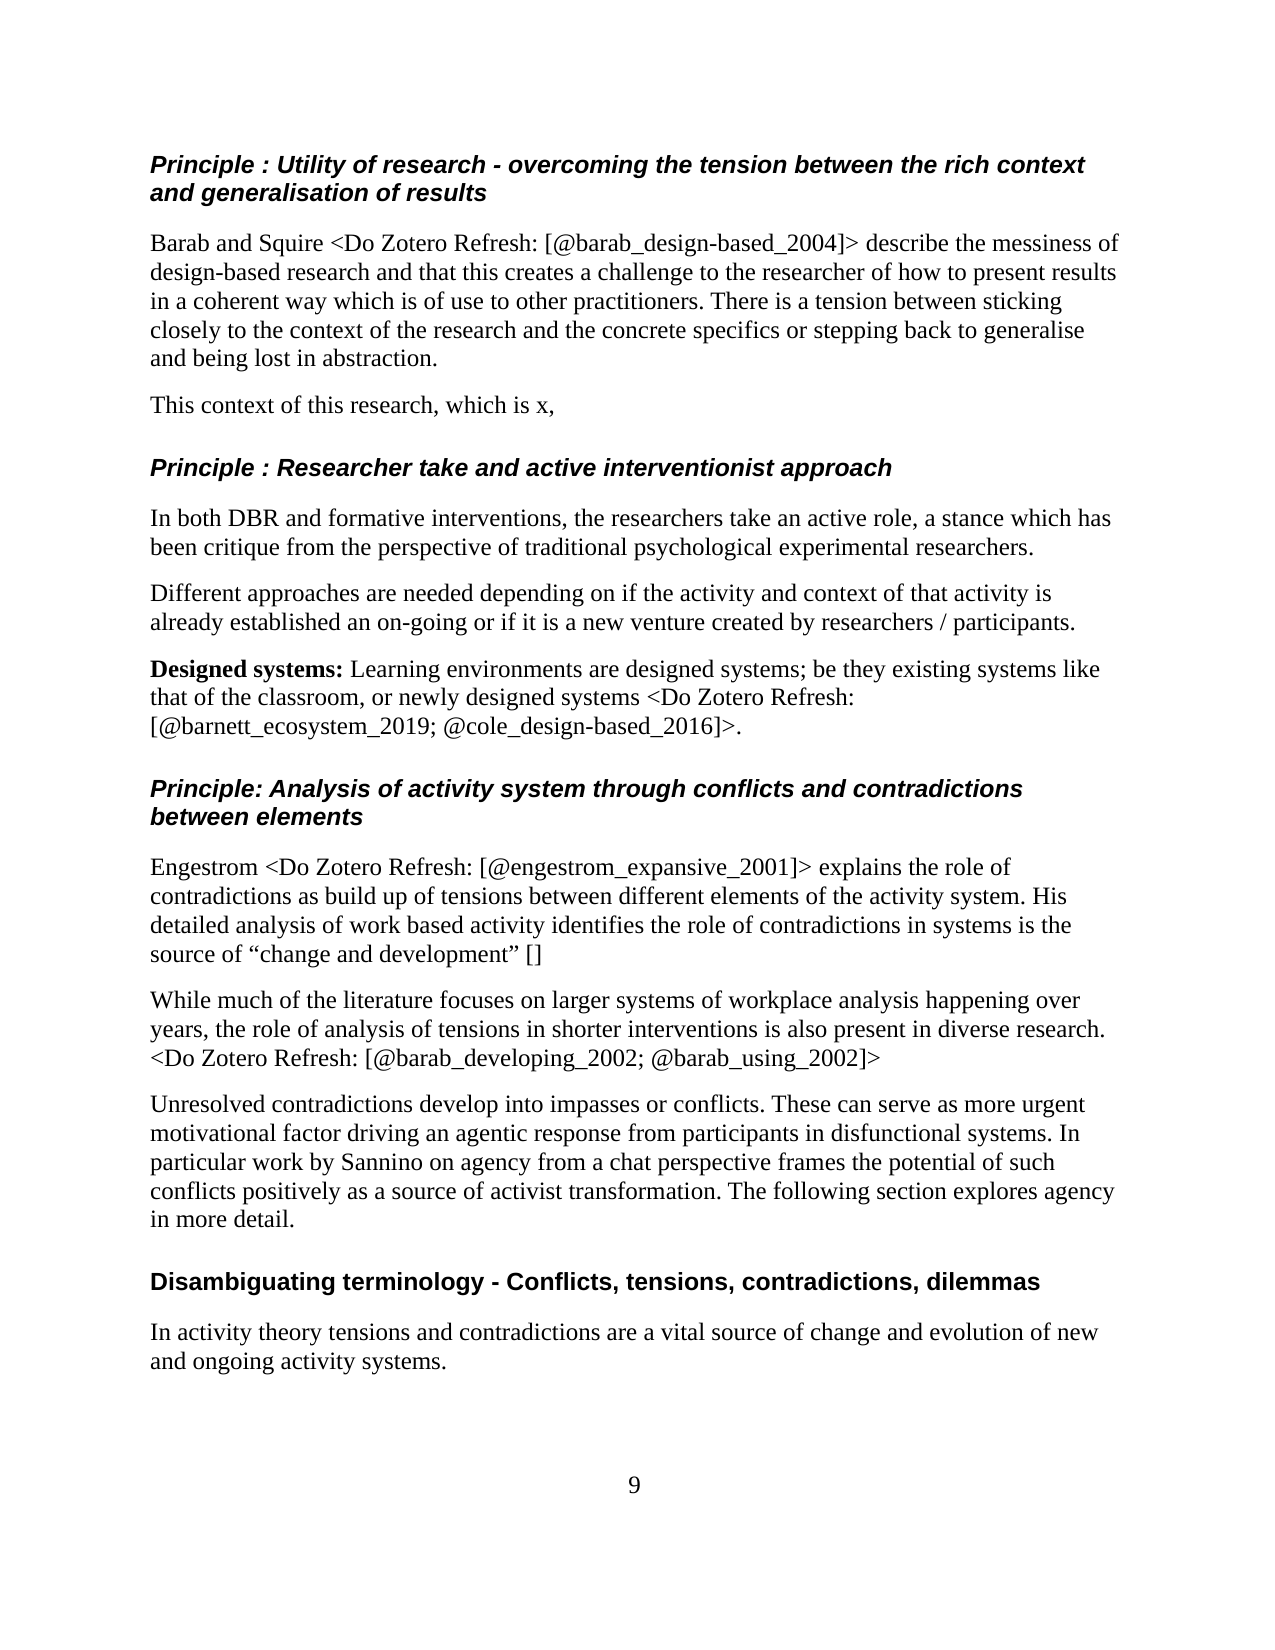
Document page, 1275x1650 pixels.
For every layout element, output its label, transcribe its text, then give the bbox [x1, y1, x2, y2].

text Barab and Squire <Do Zotero Refresh: [@barab_design-based_2004]> describe the messiness of design-based research and that this creates a challenge to the researcher of how to present results in a coherent way which is of use to other practitioners. There is a tension between sticking closely to the context of the research and the concrete specifics or stepping back to generalise and being lost in abstraction. [150, 228, 1125, 372]
subtitle Principle: Analysis of activity system through conflicts and contradictions between elements [150, 774, 1125, 831]
subtitle Principle : Utility of research - overcoming the tension between the rich context and generalisation of results [150, 150, 1125, 207]
subtitle Disambiguating terminology - Conflicts, tensions, contradictions, dilemmas [150, 1267, 1125, 1296]
text Unresolved contradictions develop into impasses or conflicts. These can serve as more urgent motivational factor driving an agentic response from participants in disfunctional systems. In particular work by Sannino on agency from a chat perspective frames the potential of such conflicts positively as a source of activist transformation. The following section explores agency in more detail. [150, 1089, 1125, 1233]
text Engestrom <Do Zotero Refresh: [@engestrom_expansive_2001]> explains the role of contradictions as build up of tensions between different elements of the activity system. His detailed analysis of work based activity identifies the role of contradictions in systems is the source of “change and development” [] [150, 852, 1125, 967]
text This context of this research, which is x, [150, 390, 1125, 419]
text While much of the literature focuses on larger systems of workplace analysis happening over years, the role of analysis of tensions in shorter interventions is also present in diverse research. <Do Zotero Refresh: [@barab_developing_2002; @barab_using_2002]> [150, 985, 1125, 1072]
text In activity theory tensions and contradictions are a vital source of change and evolution of new and ongoing activity systems. [150, 1317, 1125, 1375]
text Designed systems: Learning environments are designed systems; be they existing systems like that of the classroom, or newly designed systems <Do Zotero Refresh: [@barnett_ecosystem_2019; @cole_design-based_2016]>. [150, 654, 1125, 740]
text Different approaches are needed depending on if the activity and context of that activity is already established an on-going or if it is a new venture created by researchers / participants. [150, 578, 1125, 636]
subtitle Principle : Researcher take and active interventionist approach [150, 453, 1125, 481]
text In both DBR and formative interventions, the researchers take an active role, a stance which has been critique from the perspective of traditional psychological experimental researchers. [150, 503, 1125, 560]
